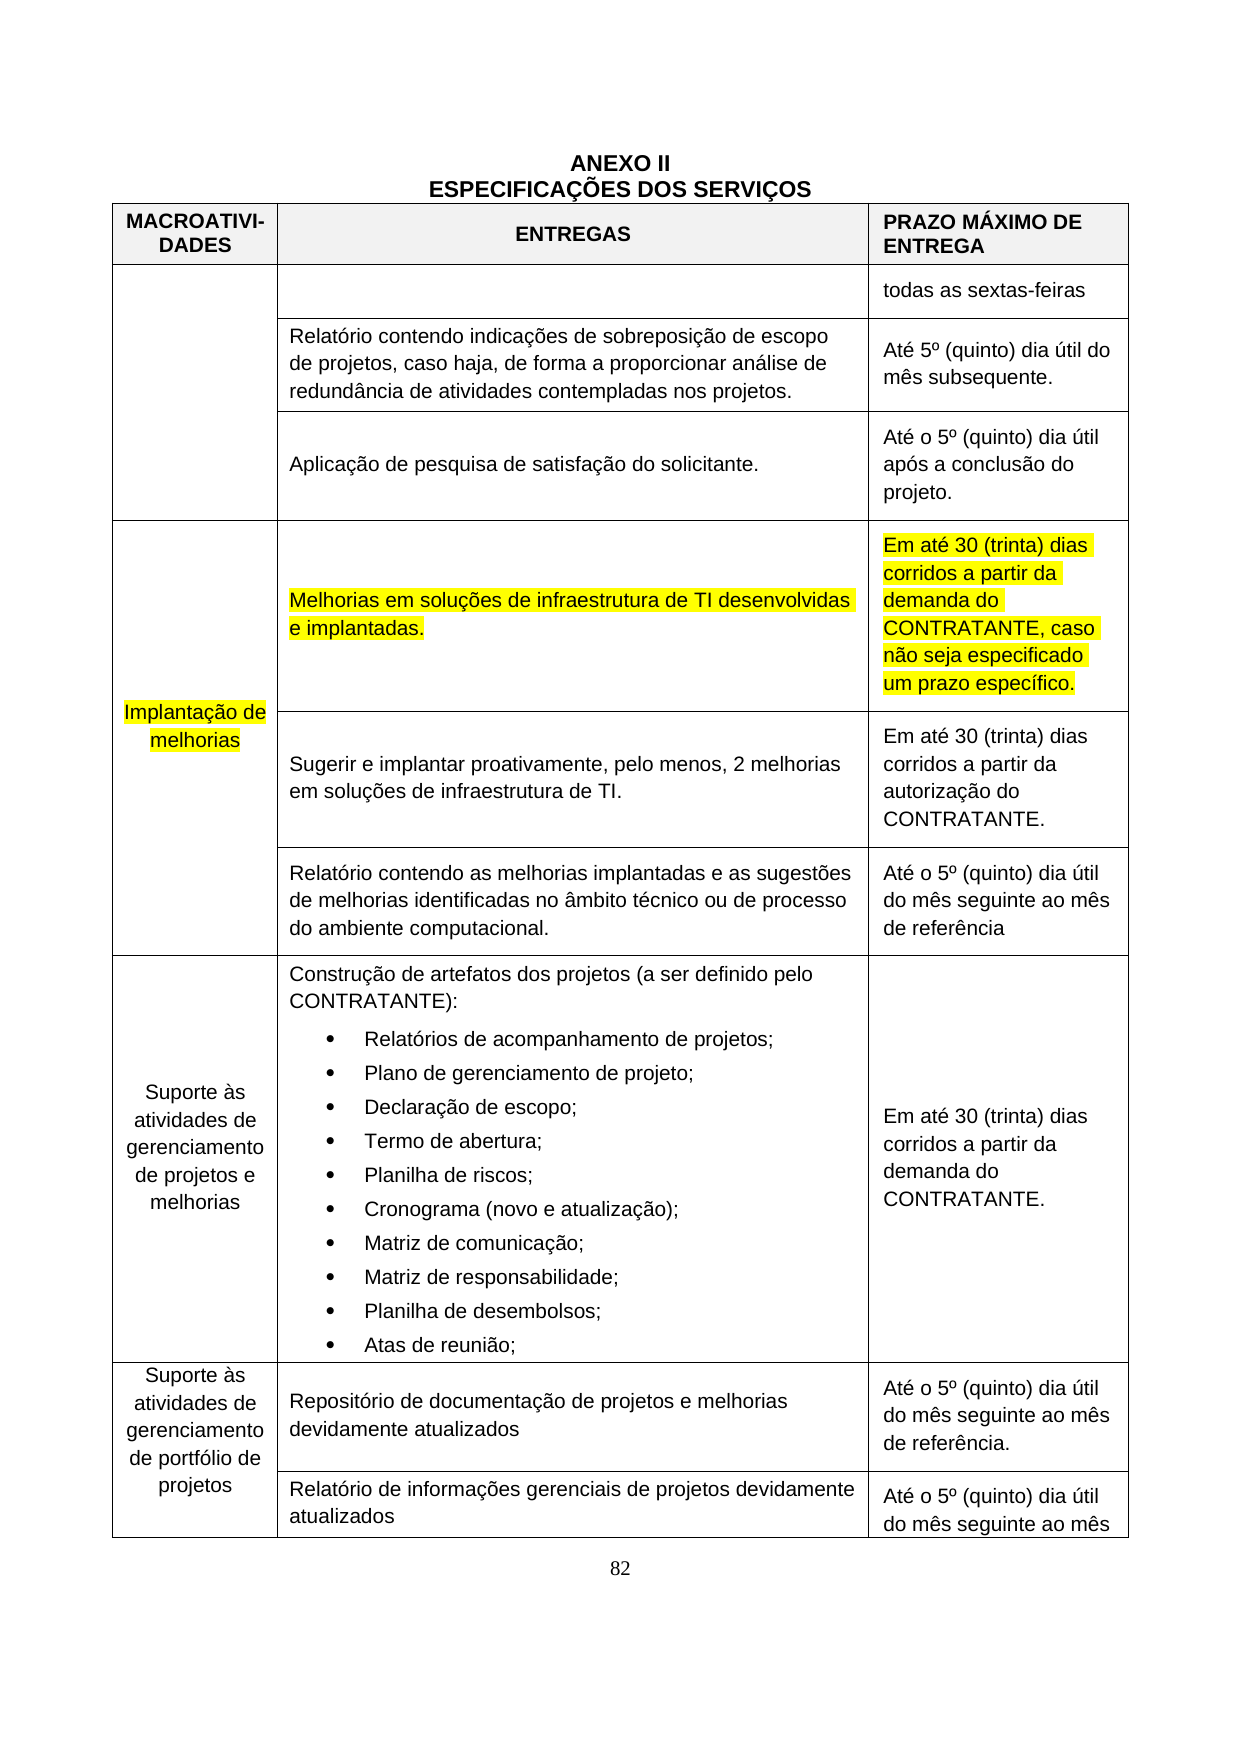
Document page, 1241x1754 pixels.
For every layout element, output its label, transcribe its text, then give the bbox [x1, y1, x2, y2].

table_cell Até o 5º (quinto) dia útil do mês seguinte ao mês de referência. [869, 1363, 1128, 1471]
table_cell Sugerir e implantar proativamente, pelo menos, 2 melhorias em soluções de infraestrutura de TI. [278, 712, 868, 847]
table_cell Suporte às atividades de gerenciamento de projetos e melhorias [113, 956, 277, 1362]
table_cell Suporte às atividades de gerenciamento de portfólio de projetos [113, 1363, 277, 1537]
table_cell Relatório contendo as melhorias implantadas e as sugestões de melhorias identificadas no âmbito técnico ou de processo do ambiente computacional. [278, 848, 868, 955]
table_cell Até o 5º (quinto) dia útil do mês seguinte ao mês de referência [869, 848, 1128, 955]
table_cell Em até 30 (trinta) dias corridos a partir da demanda do CONTRATANTE. [869, 956, 1128, 1362]
table_cell Relatório de informações gerenciais de projetos devidamente atualizados [278, 1472, 868, 1537]
table_cell todas as sextas-feiras [869, 265, 1128, 318]
table_cell Repositório de documentação de projetos e melhorias devidamente atualizados [278, 1363, 868, 1471]
table_cell Até 5º (quinto) dia útil do mês subsequente. [869, 319, 1128, 411]
table_cell Relatório contendo indicações de sobreposição de escopo de projetos, caso haja, de forma a proporcionar análise de redundância de atividades contempladas nos projetos. [278, 319, 868, 411]
table_cell Até o 5º (quinto) dia útil do mês seguinte ao mês [869, 1472, 1128, 1537]
table_header ENTREGAS [278, 204, 868, 264]
table_cell Em até 30 (trinta) dias corridos a partir da demanda do CONTRATANTE, caso não seja especificado um prazo específico. [869, 521, 1128, 711]
table_cell Implantação de melhorias [113, 521, 277, 955]
table_cell Em até 30 (trinta) dias corridos a partir da autorização do CONTRATANTE. [869, 712, 1128, 847]
table_cell Construção de artefatos dos projetos (a ser definido pelo CONTRATANTE): Relatórios de acompanhamento de projetos; Plano de gerenciamento de projeto; Declaração de escopo; Termo de abertura; Planilha de riscos; Cronograma (novo e atualização); Matriz de comunicação; Matriz de responsabilidade; Planilha de desembolsos; Atas de reunião; [278, 956, 868, 1362]
table_header MACROATIVI-DADES [113, 204, 277, 264]
table_cell [278, 265, 868, 318]
table_cell Aplicação de pesquisa de satisfação do solicitante. [278, 412, 868, 520]
table_cell Melhorias em soluções de infraestrutura de TI desenvolvidas e implantadas. [278, 521, 868, 711]
table_cell Até o 5º (quinto) dia útil após a conclusão do projeto. [869, 412, 1128, 520]
table_header PRAZO MÁXIMO DE ENTREGA [869, 204, 1128, 264]
table_cell [113, 265, 277, 520]
